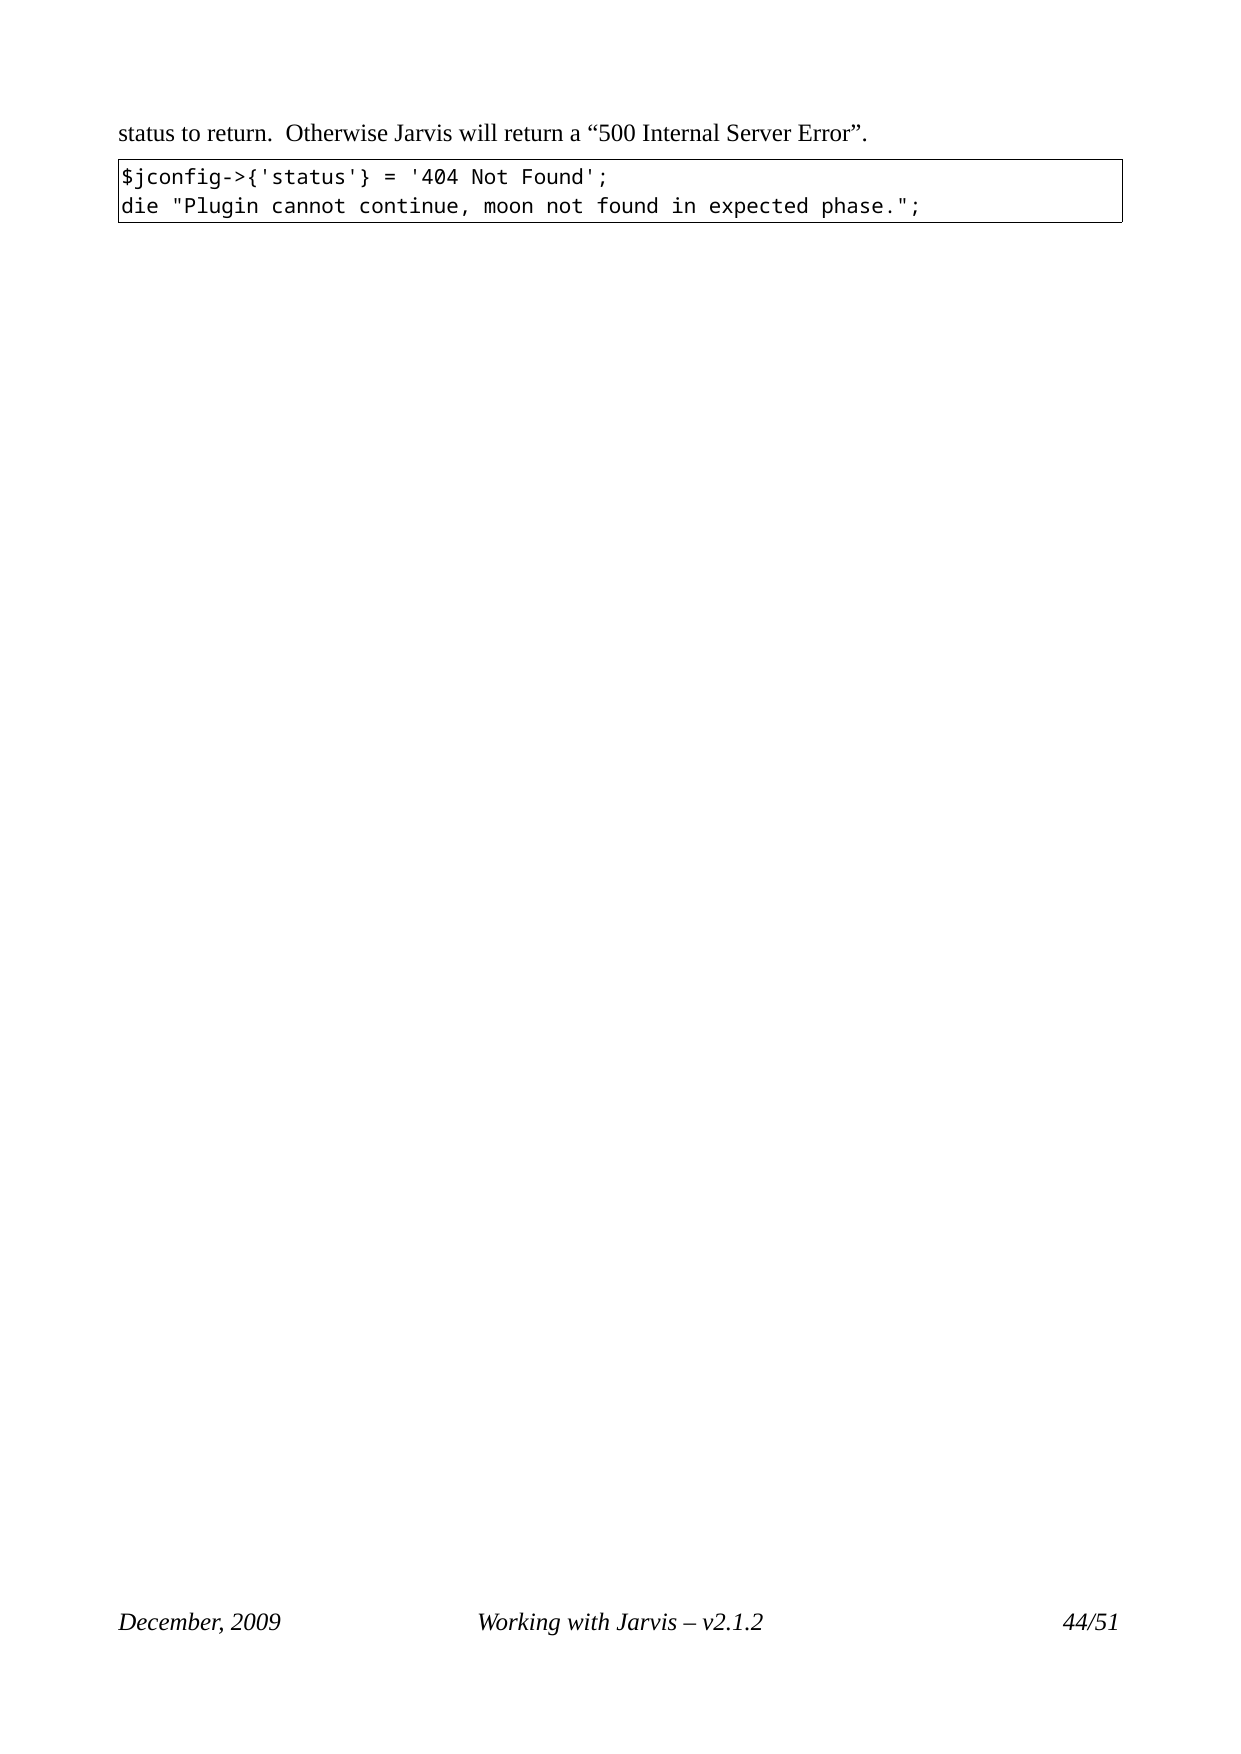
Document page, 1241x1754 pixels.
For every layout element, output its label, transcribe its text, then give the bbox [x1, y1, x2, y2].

text die "Plugin cannot continue, moon not found in expected phase."; [119, 188, 1122, 222]
text $jconfig->{'status'} = '404 Not Found'; [119, 160, 1122, 188]
text status to return. Otherwise Jarvis will return a “500 Internal Server Error”. [118, 118, 1122, 147]
